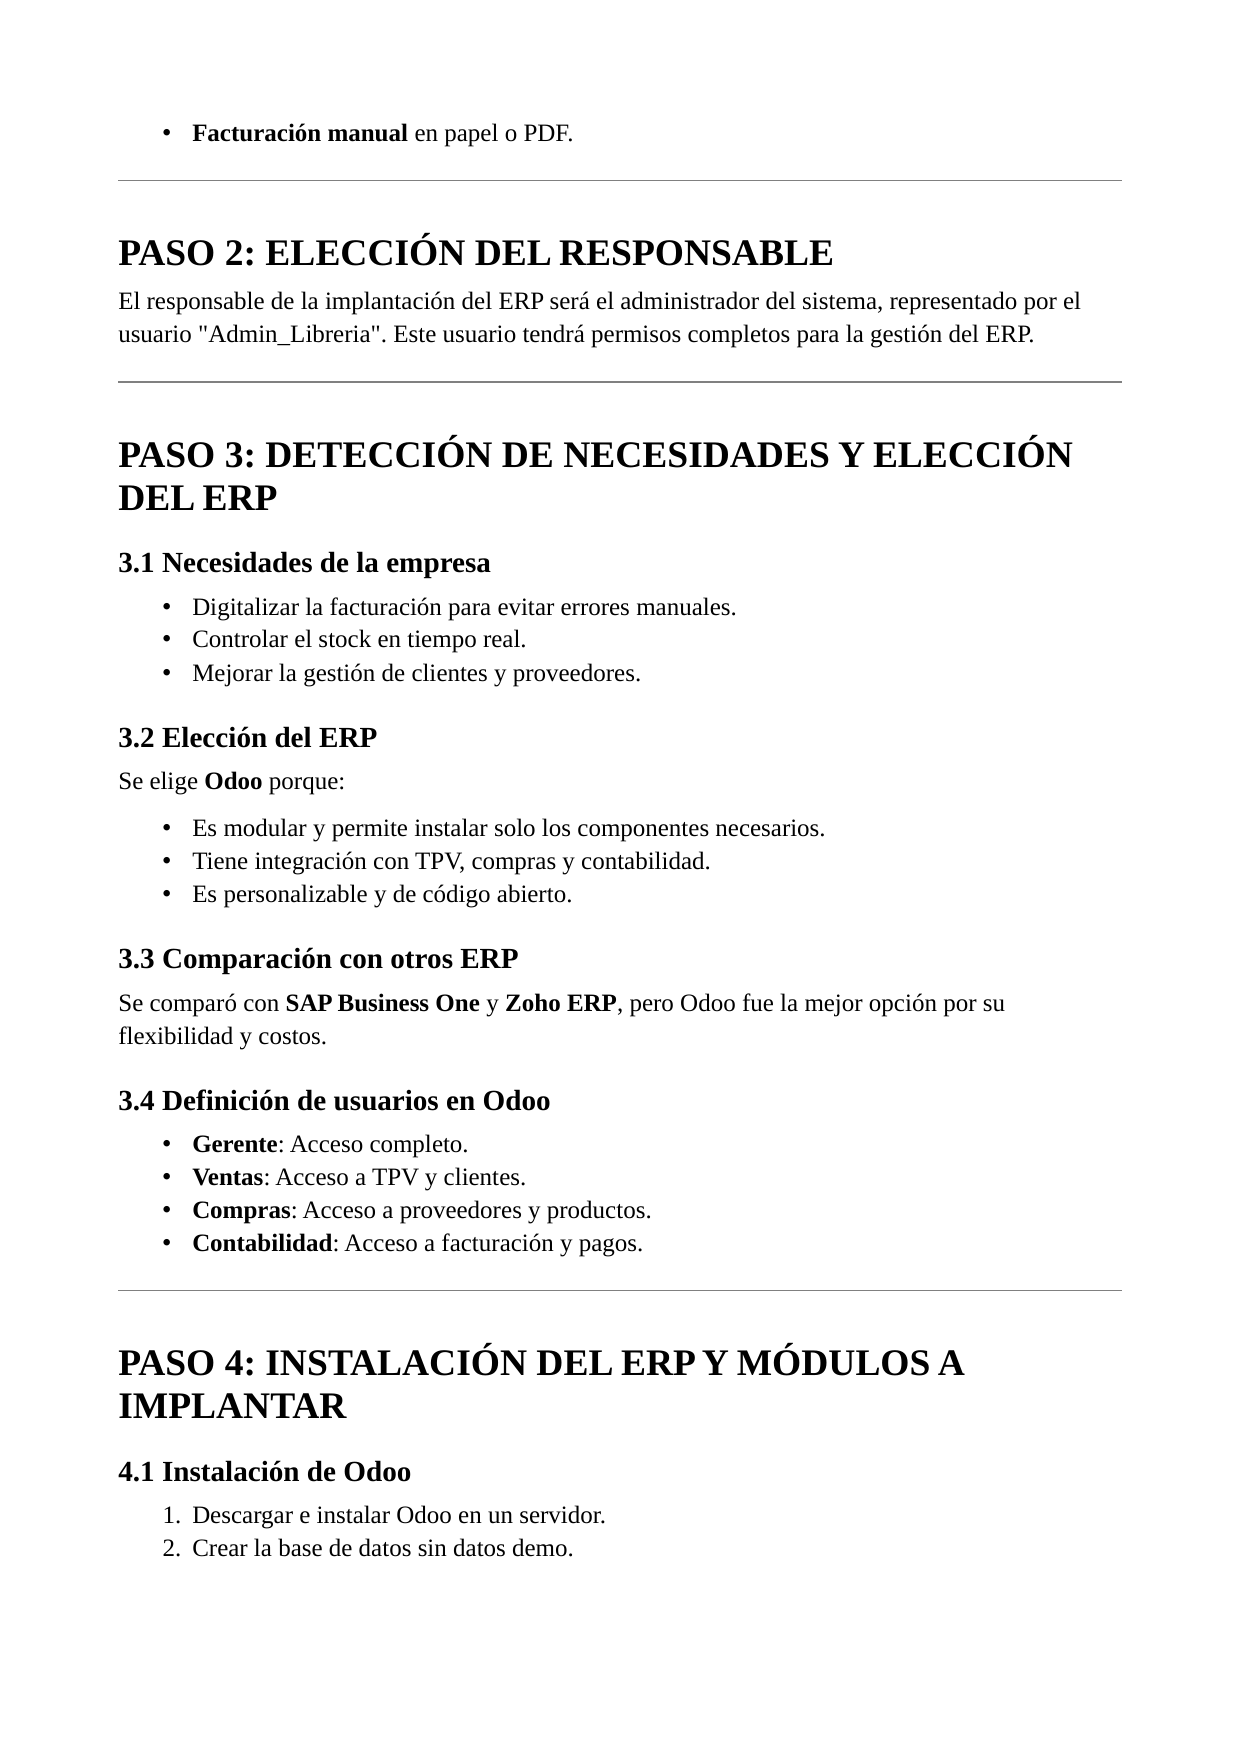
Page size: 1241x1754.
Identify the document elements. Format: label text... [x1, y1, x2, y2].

subtitle 3.3 Comparación con otros ERP [118, 942, 1122, 975]
list Descargar e instalar Odoo en un servidor. [162, 1500, 1122, 1529]
subtitle 3.1 Necesidades de la empresa [118, 546, 1122, 579]
text El responsable de la implantación del ERP será el administrador del sistema, representado por el usuario "Admin_Libreria". Este usuario tendrá permisos completos para la gestión del ERP. [118, 286, 1122, 348]
list Digitalizar la facturación para evitar errores manuales. [162, 592, 1122, 620]
list Tiene integración con TPV, compras y contabilidad. [162, 846, 1122, 875]
subtitle 4.1 Instalación de Odoo [118, 1454, 1122, 1488]
list Contabilidad: Acceso a facturación y pagos. [162, 1228, 1122, 1257]
text Se comparó con SAP Business One y Zoho ERP, pero Odoo fue la mejor opción por su flexibilidad y costos. [118, 988, 1122, 1049]
text Se elige Odoo porque: [118, 766, 1122, 794]
list Es personalizable y de código abierto. [162, 879, 1122, 908]
subtitle 3.2 Elección del ERP [118, 720, 1122, 753]
list Es modular y permite instalar solo los componentes necesarios. [162, 813, 1122, 842]
subtitle 3.4 Definición de usuarios en Odoo [118, 1083, 1122, 1116]
subtitle PASO 4: INSTALACIÓN DEL ERP Y MÓDULOS A IMPLANTAR [118, 1341, 1122, 1427]
list Crear la base de datos sin datos demo. [162, 1533, 1122, 1562]
list Ventas: Acceso a TPV y clientes. [162, 1162, 1122, 1191]
list Mejorar la gestión de clientes y proveedores. [162, 658, 1122, 686]
subtitle PASO 2: ELECCIÓN DEL RESPONSABLE [118, 231, 1122, 274]
list Gerente: Acceso completo. [162, 1129, 1122, 1158]
list Compras: Acceso a proveedores y productos. [162, 1195, 1122, 1224]
list Controlar el stock en tiempo real. [162, 624, 1122, 653]
list Facturación manual en papel o PDF. [162, 118, 1122, 147]
subtitle PASO 3: DETECCIÓN DE NECESIDADES Y ELECCIÓN DEL ERP [118, 432, 1122, 518]
